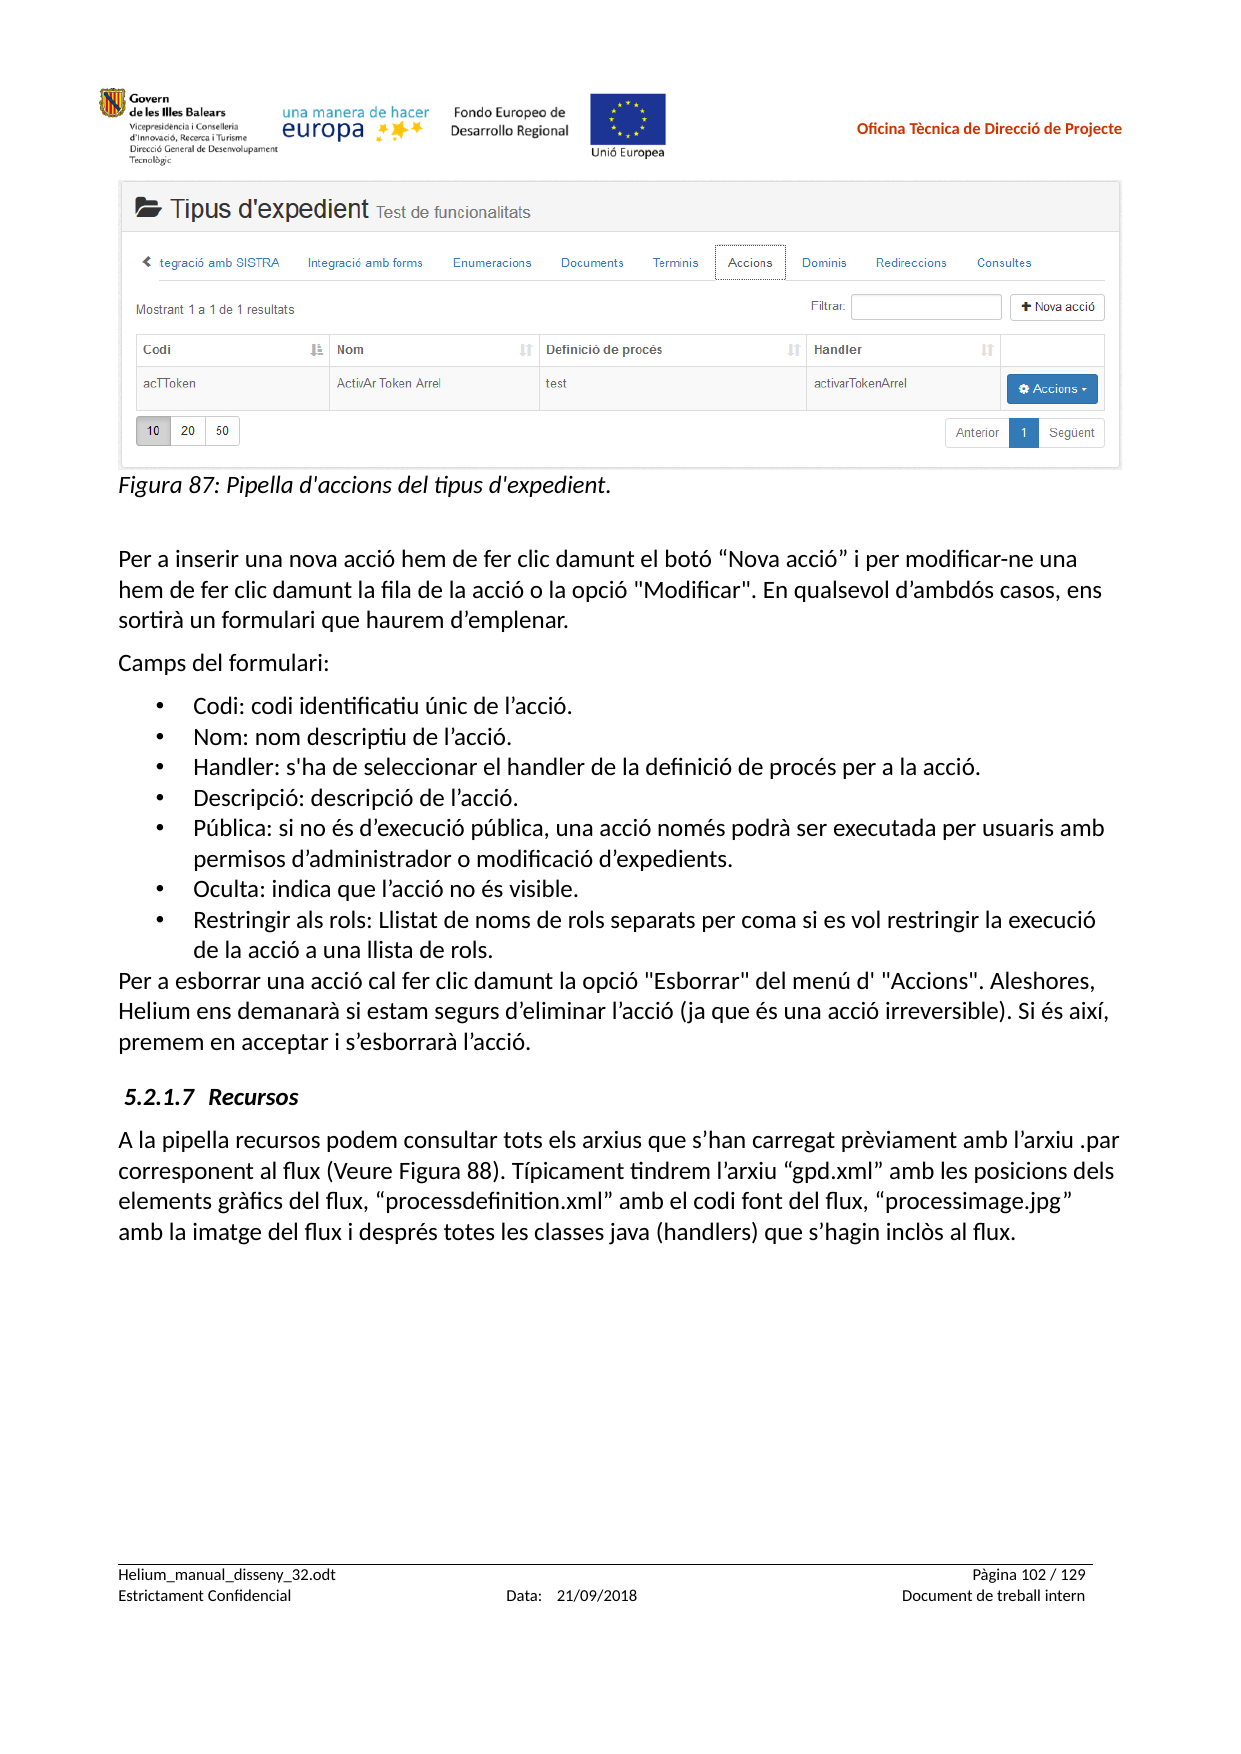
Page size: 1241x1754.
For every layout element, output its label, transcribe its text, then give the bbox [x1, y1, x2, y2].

list Nom: nom descriptiu de l’acció. [156, 721, 1122, 751]
text Camps del formulari: [118, 647, 1122, 678]
list Restringir als rols: Llistat de noms de rols separats per coma si es vol restringir la execució de la acció a una llista de rols. [156, 904, 1122, 965]
text Per a inserir una nova acció hem de fer clic damunt el botó “Nova acció” i per modificar-ne una hem de fer clic damunt la fila de la acció o la opció "Modificar". En qualsevol d’ambdós casos, ens sortirà un formulari que haurem d’emplenar. [118, 543, 1122, 635]
picture [99, 87, 668, 166]
subtitle Recursos [118, 1082, 1122, 1112]
list Handler: s'ha de seleccionar el handler de la definició de procés per a la acció. [156, 751, 1122, 782]
text A la pipella recursos podem consultar tots els arxius que s’han carregat prèviament amb l’arxiu .par corresponent al flux (Veure Figura 88). Típicament tindrem l’arxiu “gpd.xml” amb les posicions dels elements gràfics del flux, “processdefinition.xml” amb el codi font del flux, “processimage.jpg” amb la imatge del flux i després totes les classes java (handlers) que s’hagin inclòs al flux. [118, 1124, 1122, 1246]
list Descripció: descripció de l’acció. [156, 782, 1122, 812]
text Figura 87: Pipella d'accions del tipus d'expedient. [118, 470, 1122, 500]
picture [118, 180, 1123, 470]
list Oculta: indica que l’acció no és visible. [156, 873, 1122, 904]
list Codi: codi identificatiu únic de l’acció. [156, 690, 1122, 721]
list Pública: si no és d’execució pública, una acció només podrà ser executada per usuaris amb permisos d’administrador o modificació d’expedients. [156, 812, 1122, 873]
text Per a esborrar una acció cal fer clic damunt la opció "Esborrar" del menú d' "Accions". Aleshores, Helium ens demanarà si estam segurs d’eliminar l’acció (ja que és una acció irreversible). Si és així, premem en acceptar i s’esborrarà l’acció. [118, 965, 1122, 1057]
